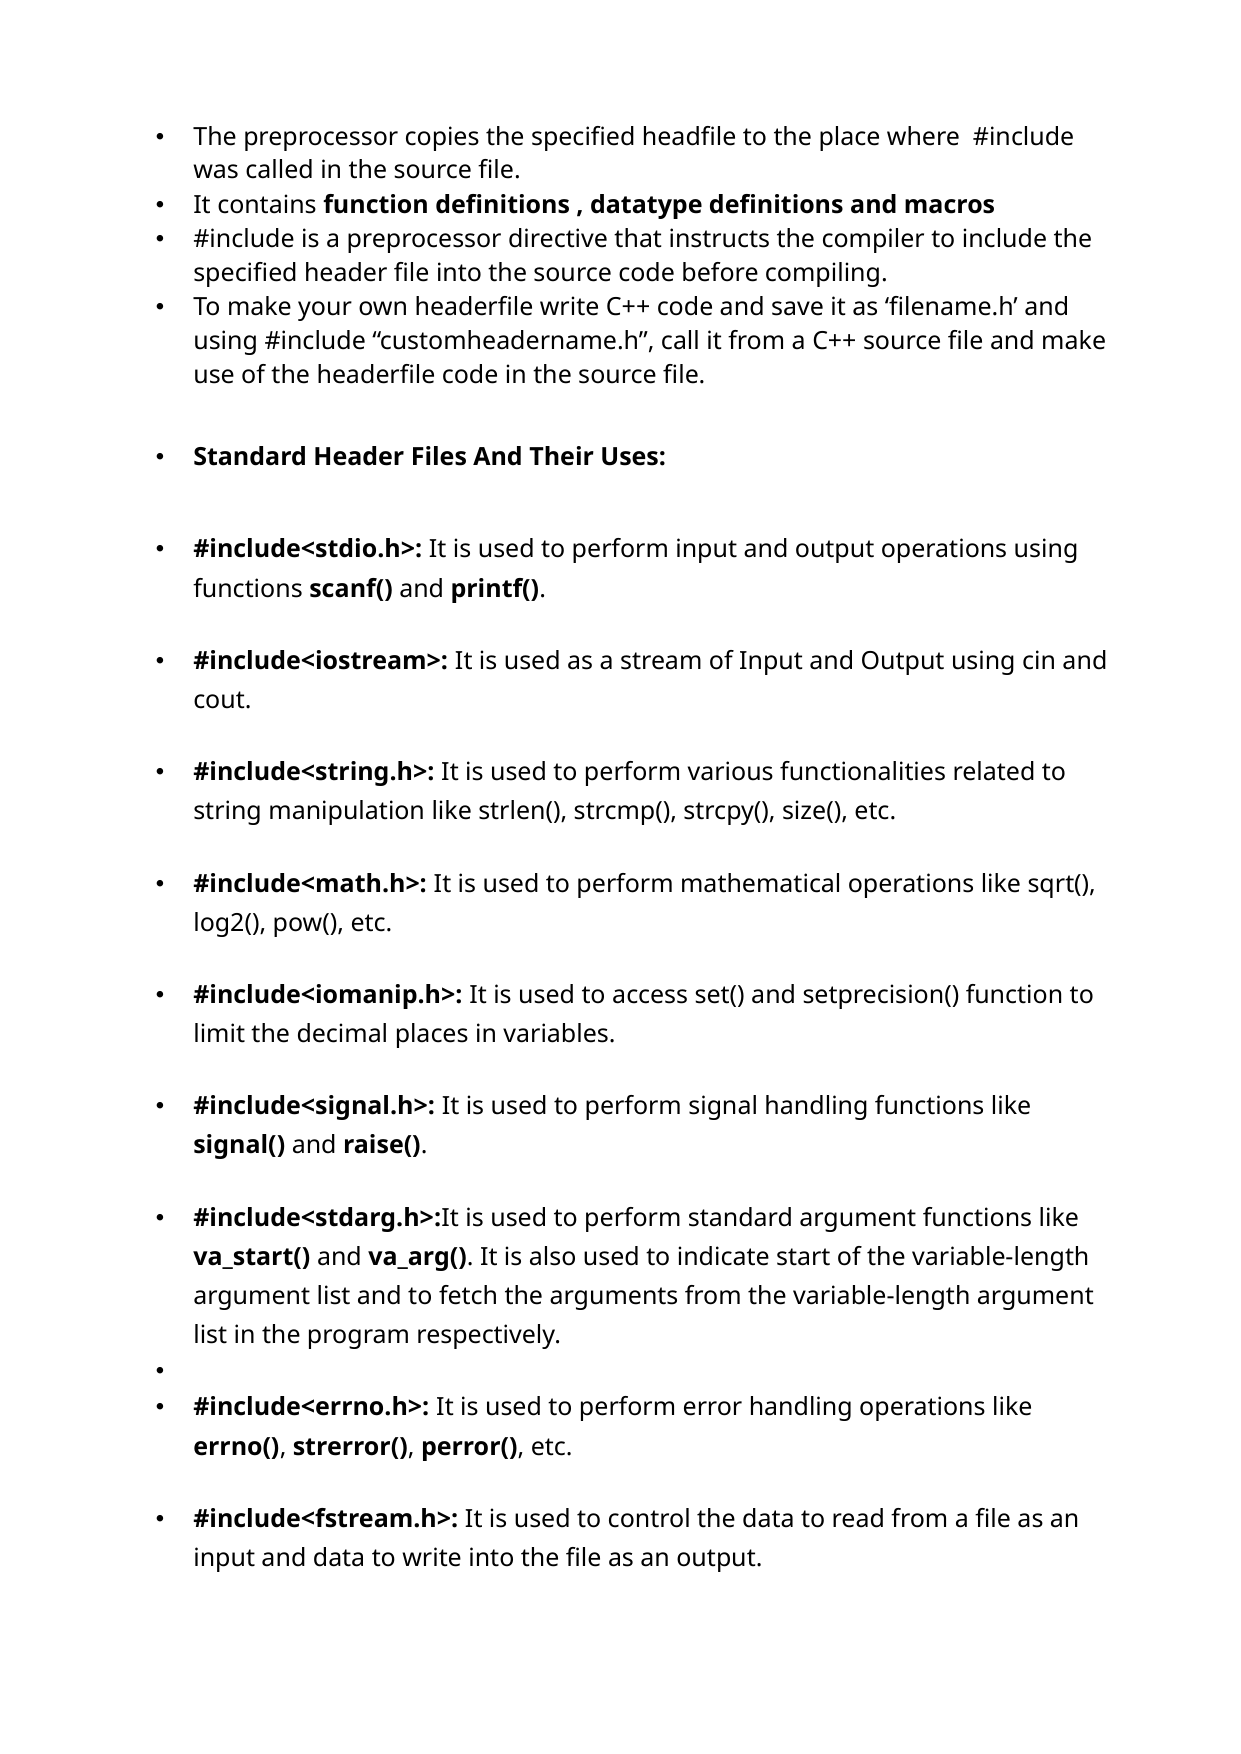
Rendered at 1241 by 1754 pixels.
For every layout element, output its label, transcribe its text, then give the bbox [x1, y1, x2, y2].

list #include<fstream.h>: It is used to control the data to read from a file as an input and data to write into the file as an output. [156, 1500, 1122, 1573]
list #include<stdio.h>: It is used to perform input and output operations using functions scanf() and printf(). [156, 531, 1122, 604]
list Standard Header Files And Their Uses: [156, 438, 1122, 511]
list #include<math.h>: It is used to perform mathematical operations like sqrt(), log2(), pow(), etc. [156, 865, 1122, 938]
list #include<iomanip.h>: It is used to access set() and setprecision() function to limit the decimal places in variables. [156, 977, 1122, 1050]
list #include<string.h>: It is used to perform various functionalities related to string manipulation like strlen(), strcmp(), strcpy(), size(), etc. [156, 754, 1122, 827]
list #include<iostream>: It is used as a stream of Input and Output using cin and cout. [156, 642, 1122, 716]
list #include<signal.h>: It is used to perform signal handling functions like signal() and raise(). [156, 1088, 1122, 1161]
list It contains function definitions , datatype definitions and macros [156, 186, 1122, 220]
list #include<errno.h>: It is used to perform error handling operations like errno(), strerror(), perror(), etc. [156, 1389, 1122, 1462]
list The preprocessor copies the specified headfile to the place where #include was called in the source file. [156, 118, 1122, 186]
list #include<stdarg.h>:It is used to perform standard argument functions like va_start() and va_arg(). It is also used to indicate start of the variable-length argument list and to fetch the arguments from the variable-length argument list in the program respectively. [156, 1199, 1122, 1351]
list To make your own headerfile write C++ code and save it as ‘filename.h’ and using #include “customheadername.h”, call it from a C++ source file and make use of the headerfile code in the source file. [156, 288, 1122, 391]
list #include is a preprocessor directive that instructs the compiler to include the specified header file into the source code before compiling. [156, 220, 1122, 288]
